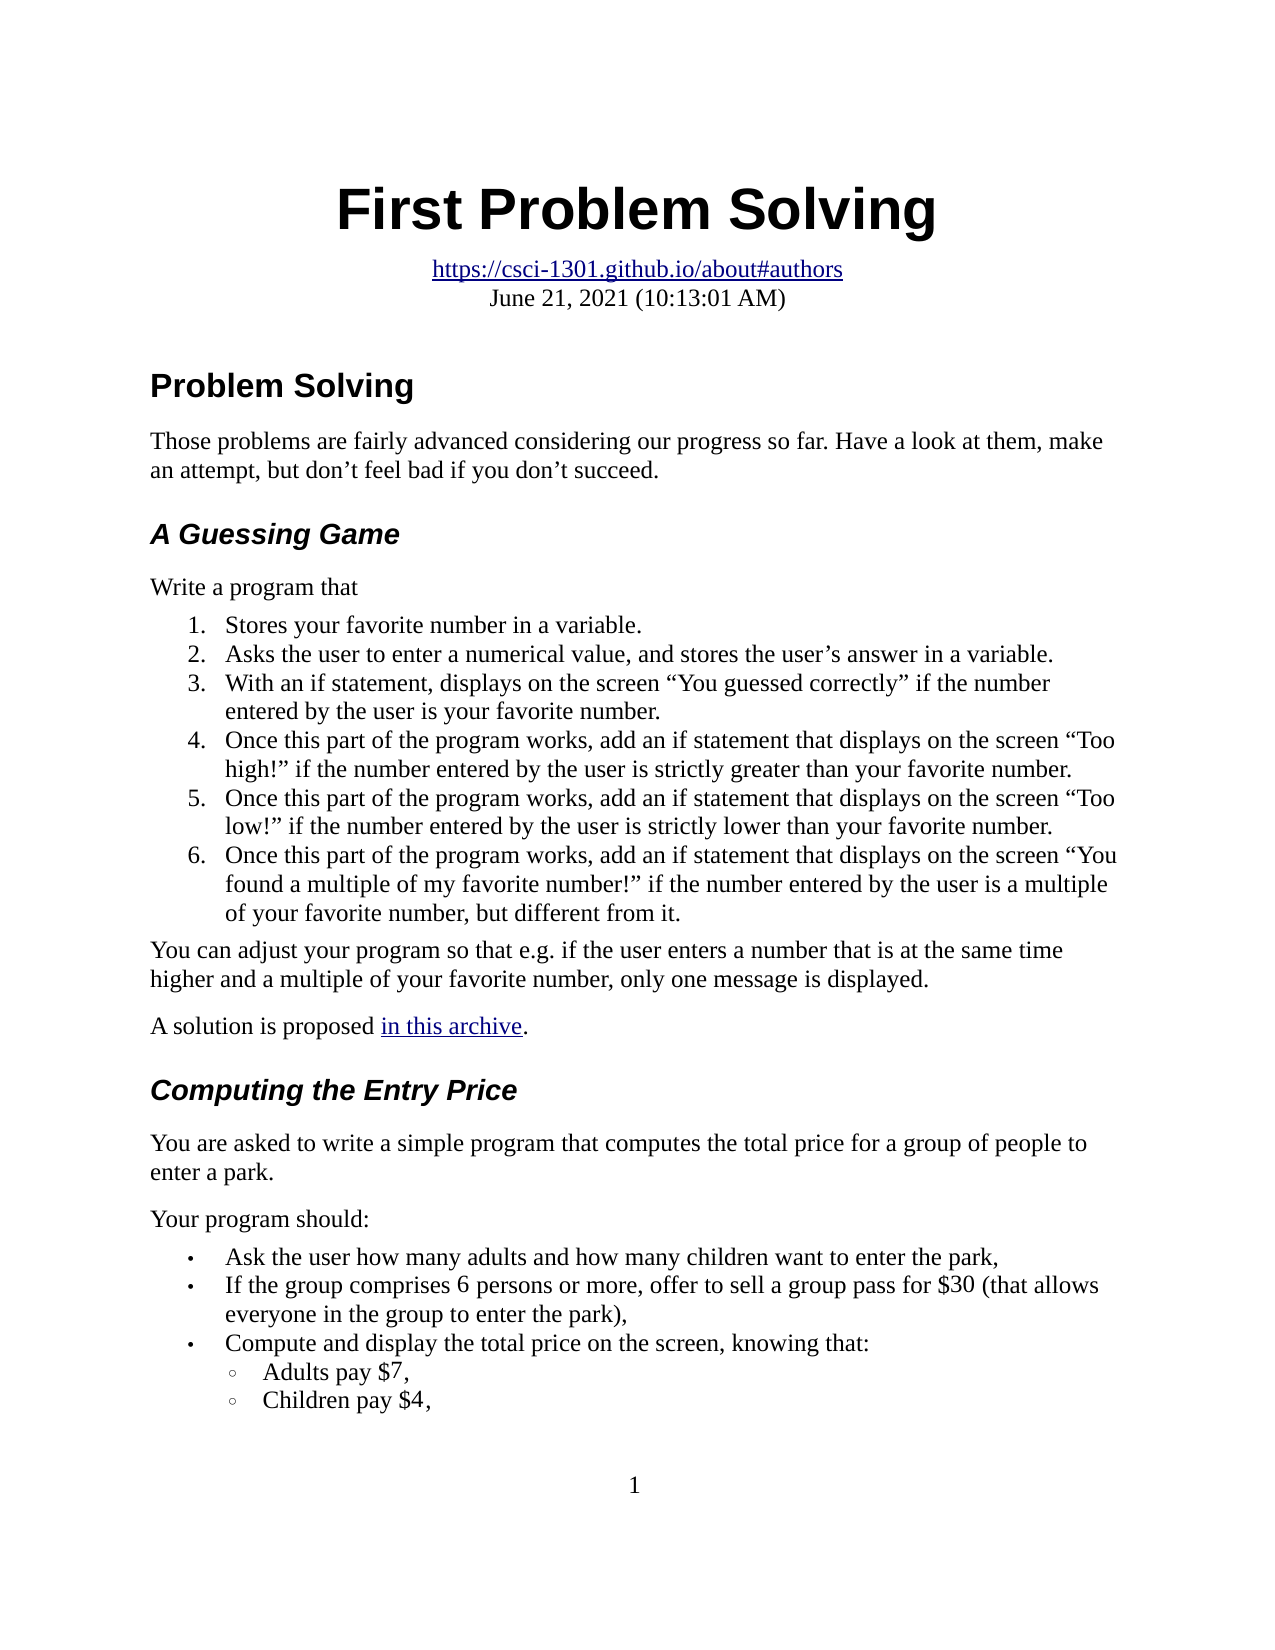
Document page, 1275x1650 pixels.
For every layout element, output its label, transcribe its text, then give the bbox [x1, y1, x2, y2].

text Your program should: [150, 1204, 1125, 1233]
list Compute and display the total price on the screen, knowing that: [187, 1328, 1125, 1357]
subtitle Problem Solving [150, 366, 1125, 404]
text Write a program that [150, 572, 1125, 601]
subtitle Computing the Entry Price [150, 1073, 1125, 1107]
list Once this part of the program works, add an if statement that displays on the screen “Too high!” if the number entered by the user is strictly greater than your favorite number. [187, 725, 1125, 783]
list Ask the user how many adults and how many children want to enter the park, [187, 1242, 1125, 1270]
title First Problem Solving [150, 175, 1125, 242]
text You are asked to write a simple program that computes the total price for a group of people to enter a park. [150, 1128, 1125, 1186]
text A solution is proposed in this archive. [150, 1011, 1125, 1039]
text Those problems are fairly advanced considering our progress so far. Have a look at them, make an attempt, but don’t feel bad if you don’t succeed. [150, 426, 1125, 483]
list Once this part of the program works, add an if statement that displays on the screen “You found a multiple of my favorite number!” if the number entered by the user is a multiple of your favorite number, but different from it. [187, 840, 1125, 926]
list Asks the user to enter a numerical value, and stores the user’s answer in a variable. [187, 639, 1125, 668]
list Adults pay $, [225, 1357, 1125, 1385]
text You can adjust your program so that e.g. if the user enters a number that is at the same time higher and a multiple of your favorite number, only one message is displayed. [150, 935, 1125, 993]
subtitle A Guessing Game [150, 517, 1125, 551]
list Stores your favorite number in a variable. [187, 610, 1125, 639]
text https://csci-1301.github.io/about#authors [150, 254, 1125, 283]
list If the group comprises persons or more, offer to sell a group pass for $ (that allows everyone in the group to enter the park), [187, 1270, 1125, 1328]
text June 21, 2021 (10:13:01 AM) [150, 283, 1125, 312]
list Once this part of the program works, add an if statement that displays on the screen “Too low!” if the number entered by the user is strictly lower than your favorite number. [187, 783, 1125, 840]
list With an if statement, displays on the screen “You guessed correctly” if the number entered by the user is your favorite number. [187, 668, 1125, 725]
list Children pay $, [225, 1385, 1125, 1414]
